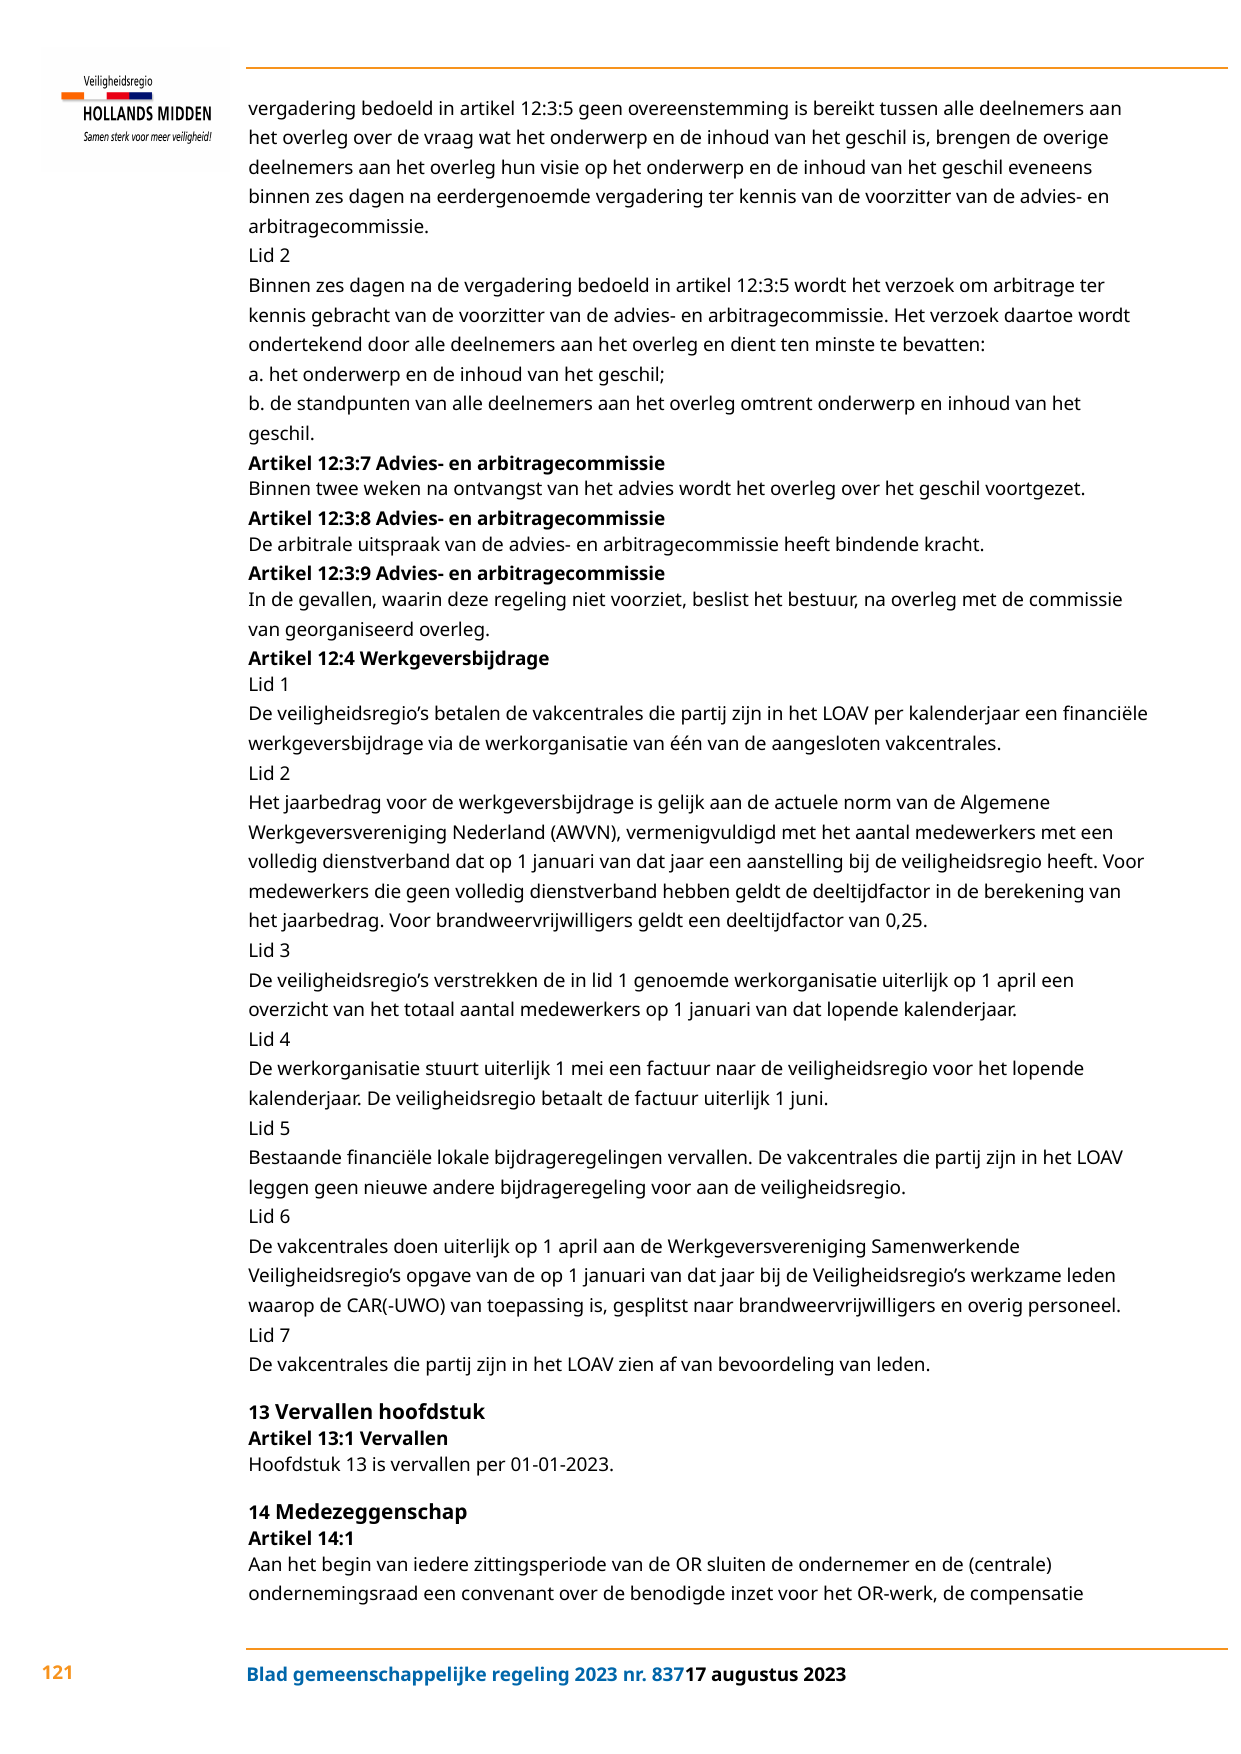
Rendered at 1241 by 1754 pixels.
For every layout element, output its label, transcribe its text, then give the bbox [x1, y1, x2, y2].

text De vakcentrales die partij zijn in het LOAV zien af van bevoordeling van leden. [248, 1351, 1152, 1377]
text Artikel 12:3:9 Advies- en arbitragecommissie [248, 560, 1152, 586]
text Lid 2 [248, 243, 1152, 268]
text De werkorganisatie stuurt uiterlijk 1 mei een factuur naar de veiligheidsregio voor het lopende kalenderjaar. De veiligheidsregio betaalt de factuur uiterlijk 1 juni. [248, 1056, 1152, 1111]
text Het jaarbedrag voor de werkgeversbijdrage is gelijk aan de actuele norm van de Algemene Werkgeversvereniging Nederland (AWVN), vermenigvuldigd met het aantal medewerkers met een volledig dienstverband dat op 1 januari van dat jaar een aanstelling bij de veiligheidsregio heeft. Voor medewerkers die geen volledig dienstverband hebben geldt de deeltijdfactor in de berekening van het jaarbedrag. Voor brandweervrijwilligers geldt een deeltijdfactor van 0,25. [248, 789, 1152, 933]
text Lid 5 [248, 1115, 1152, 1141]
picture [41, 47, 231, 172]
text Lid 7 [248, 1322, 1152, 1348]
text 14 Medezeggenschap [248, 1497, 1152, 1525]
text Artikel 13:1 Vervallen [248, 1426, 1152, 1451]
text 13 Vervallen hoofdstuk [248, 1397, 1152, 1426]
text Lid 3 [248, 937, 1152, 963]
text De vakcentrales doen uiterlijk op 1 april aan de Werkgeversvereniging Samenwerkende Veiligheidsregio’s opgave van de op 1 januari van dat jaar bij de Veiligheidsregio’s werkzame leden waarop de CAR(-UWO) van toepassing is, gesplitst naar brandweervrijwilligers en overig personeel. [248, 1233, 1152, 1318]
text Lid 2 [248, 760, 1152, 786]
text De arbitrale uitspraak van de advies- en arbitragecommissie heeft bindende kracht. [248, 531, 1152, 557]
text Artikel 12:3:8 Advies- en arbitragecommissie [248, 505, 1152, 531]
text Artikel 12:4 Werkgeversbijdrage [248, 645, 1152, 671]
text Lid 1 [248, 671, 1152, 697]
text Binnen twee weken na ontvangst van het advies wordt het overleg over het geschil voortgezet. [248, 476, 1152, 501]
text Hoofdstuk 13 is vervallen per 01-01-2023. [248, 1451, 1152, 1477]
text b. de standpunten van alle deelnemers aan het overleg omtrent onderwerp en inhoud van het geschil. [248, 391, 1152, 446]
text De veiligheidsregio’s verstrekken de in lid 1 genoemde werkorganisatie uiterlijk op 1 april een overzicht van het totaal aantal medewerkers op 1 januari van dat lopende kalenderjaar. [248, 967, 1152, 1022]
text Lid 4 [248, 1026, 1152, 1052]
text Artikel 14:1 [248, 1525, 1152, 1551]
text De veiligheidsregio’s betalen de vakcentrales die partij zijn in het LOAV per kalenderjaar een financiële werkgeversbijdrage via de werkorganisatie van één van de aangesloten vakcentrales. [248, 701, 1152, 756]
text a. het onderwerp en de inhoud van het geschil; [248, 361, 1152, 387]
text vergadering bedoeld in artikel 12:3:5 geen overeenstemming is bereikt tussen alle deelnemers aan het overleg over de vraag wat het onderwerp en de inhoud van het geschil is, brengen de overige deelnemers aan het overleg hun visie op het onderwerp en de inhoud van het geschil eveneens binnen zes dagen na eerdergenoemde vergadering ter kennis van de voorzitter van de advies- en arbitragecommissie. [248, 95, 1152, 239]
text Artikel 12:3:7 Advies- en arbitragecommissie [248, 450, 1152, 476]
text In de gevallen, waarin deze regeling niet voorziet, beslist het bestuur, na overleg met de commissie van georganiseerd overleg. [248, 586, 1152, 641]
text Lid 6 [248, 1203, 1152, 1229]
text Aan het begin van iedere zittingsperiode van de OR sluiten de ondernemer en de (centrale) ondernemingsraad een convenant over de benodigde inzet voor het OR-werk, de compensatie [248, 1551, 1152, 1606]
text Binnen zes dagen na de vergadering bedoeld in artikel 12:3:5 wordt het verzoek om arbitrage ter kennis gebracht van de voorzitter van de advies- en arbitragecommissie. Het verzoek daartoe wordt ondertekend door alle deelnemers aan het overleg en dient ten minste te bevatten: [248, 272, 1152, 357]
text Bestaande financiële lokale bijdrageregelingen vervallen. De vakcentrales die partij zijn in het LOAV leggen geen nieuwe andere bijdrageregeling voor aan de veiligheidsregio. [248, 1144, 1152, 1200]
